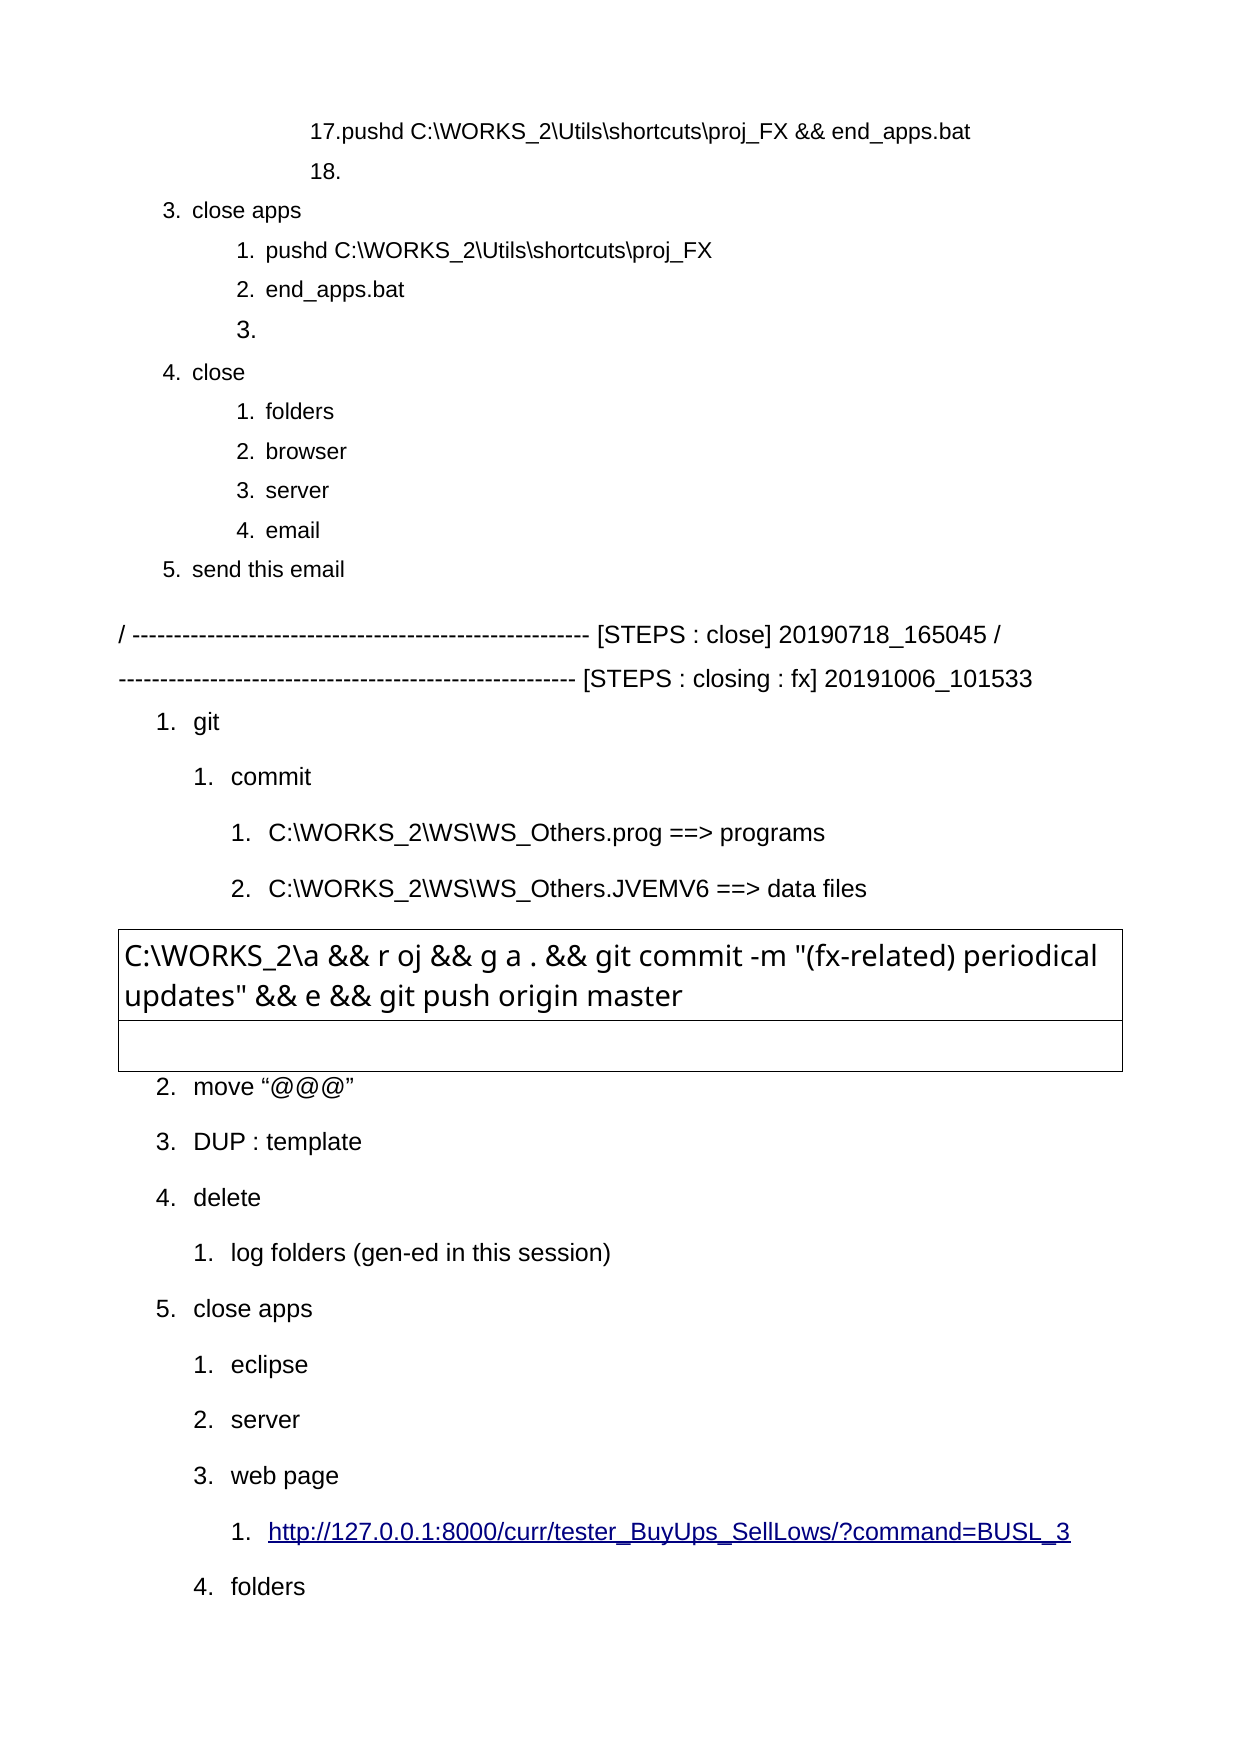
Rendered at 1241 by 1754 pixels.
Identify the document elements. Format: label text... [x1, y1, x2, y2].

list commit [193, 762, 1122, 791]
list C:\WORKS_2\WS\WS_Others.prog ==> programs [231, 818, 1122, 847]
list folders [236, 398, 1122, 424]
list end_apps.bat [236, 276, 1122, 302]
list server [236, 477, 1122, 503]
list web page [193, 1461, 1122, 1490]
list browser [236, 438, 1122, 464]
list close apps [162, 197, 1122, 223]
list folders [193, 1572, 1122, 1601]
list delete [156, 1183, 1122, 1212]
list git [156, 707, 1122, 736]
list http://127.0.0.1:8000/curr/tester_BuyUps_SellLows/?command=BUSL_3 [231, 1517, 1122, 1545]
list C:\WORKS_2\WS\WS_Others.JVEMV6 ==> data files [231, 874, 1122, 902]
list move “@@@” [156, 1072, 1122, 1100]
list close apps [156, 1294, 1122, 1323]
list server [193, 1405, 1122, 1434]
list close [162, 359, 1122, 385]
table_header C:\WORKS_2\a && r oj && g a . && git commit -m "(fx-related) periodical updates" && e && git push origin master [119, 930, 1122, 1020]
list send this email [162, 556, 1122, 582]
text / ------------------------------------------------------- [STEPS : close] 20190718_165045 / [118, 621, 1122, 649]
list pushd C:\WORKS_2\Utils\shortcuts\proj_FX [236, 237, 1122, 263]
list pushd C:\WORKS_2\Utils\shortcuts\proj_FX && end_apps.bat [309, 118, 1122, 144]
list DUP : template [156, 1127, 1122, 1156]
list eclipse [193, 1350, 1122, 1378]
list email [236, 517, 1122, 543]
table_cell [119, 1021, 1122, 1071]
list log folders (gen-ed in this session) [193, 1238, 1122, 1267]
text ------------------------------------------------------- [STEPS : closing : fx] 20191006_101533 [118, 664, 1122, 692]
